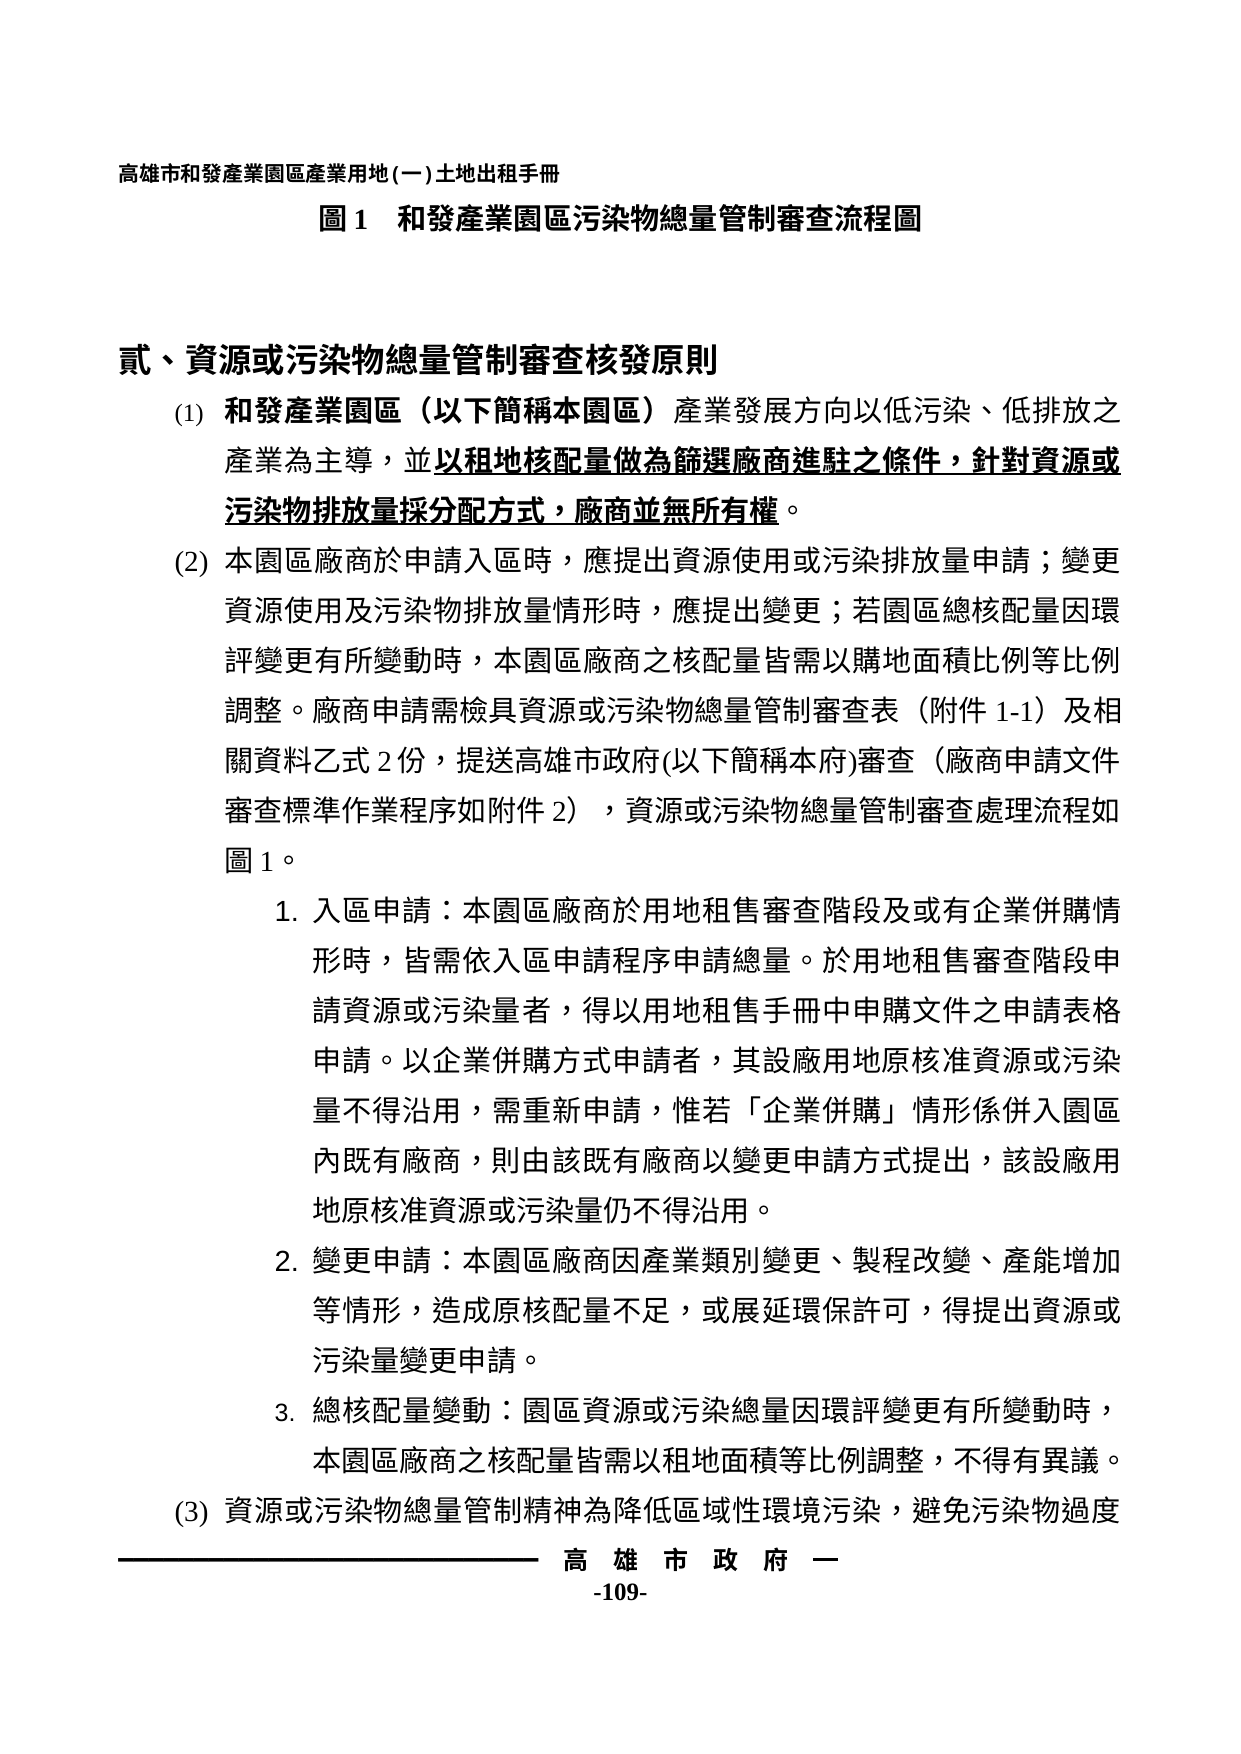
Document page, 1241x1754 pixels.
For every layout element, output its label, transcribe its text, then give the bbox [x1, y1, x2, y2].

list 本園區廠商於申請入區時，應提出資源使用或污染排放量申請；變更資源使用及污染物排放量情形時，應提出變更；若園區總核配量因環評變更有所變動時，本園區廠商之核配量皆需以購地面積比例等比例調整。廠商申請需檢具資源或污染物總量管制審查表（附件1-1）及相關資料乙式2份，提送高雄市政府(以下簡稱本府)審查（廠商申請文件審查標準作業程序如附件2），資源或污染物總量管制審查處理流程如圖1。 [174, 531, 1122, 881]
text 圖1 和發產業園區污染物總量管制審查流程圖 [118, 189, 1122, 239]
list 資源或污染物總量管制精神為降低區域性環境污染，避免污染物過度 [174, 1481, 1122, 1531]
list 變更申請：本園區廠商因產業類別變更、製程改變、產能增加等情形，造成原核配量不足，或展延環保許可，得提出資源或污染量變更申請。 [274, 1231, 1122, 1381]
text 貳、資源或污染物總量管制審查核發原則 [118, 339, 1122, 381]
list 總核配量變動：園區資源或污染總量因環評變更有所變動時，本園區廠商之核配量皆需以租地面積等比例調整，不得有異議。 [274, 1381, 1122, 1481]
list 入區申請：本園區廠商於用地租售審查階段及或有企業併購情形時，皆需依入區申請程序申請總量。於用地租售審查階段申請資源或污染量者，得以用地租售手冊中申購文件之申請表格申請。以企業併購方式申請者，其設廠用地原核准資源或污染量不得沿用，需重新申請，惟若「企業併購」情形係併入園區內既有廠商，則由該既有廠商以變更申請方式提出，該設廠用地原核准資源或污染量仍不得沿用。 [274, 881, 1122, 1231]
list 和發產業園區（以下簡稱本園區）產業發展方向以低污染、低排放之產業為主導，並以租地核配量做為篩選廠商進駐之條件，針對資源或污染物排放量採分配方式，廠商並無所有權。 [174, 381, 1122, 531]
